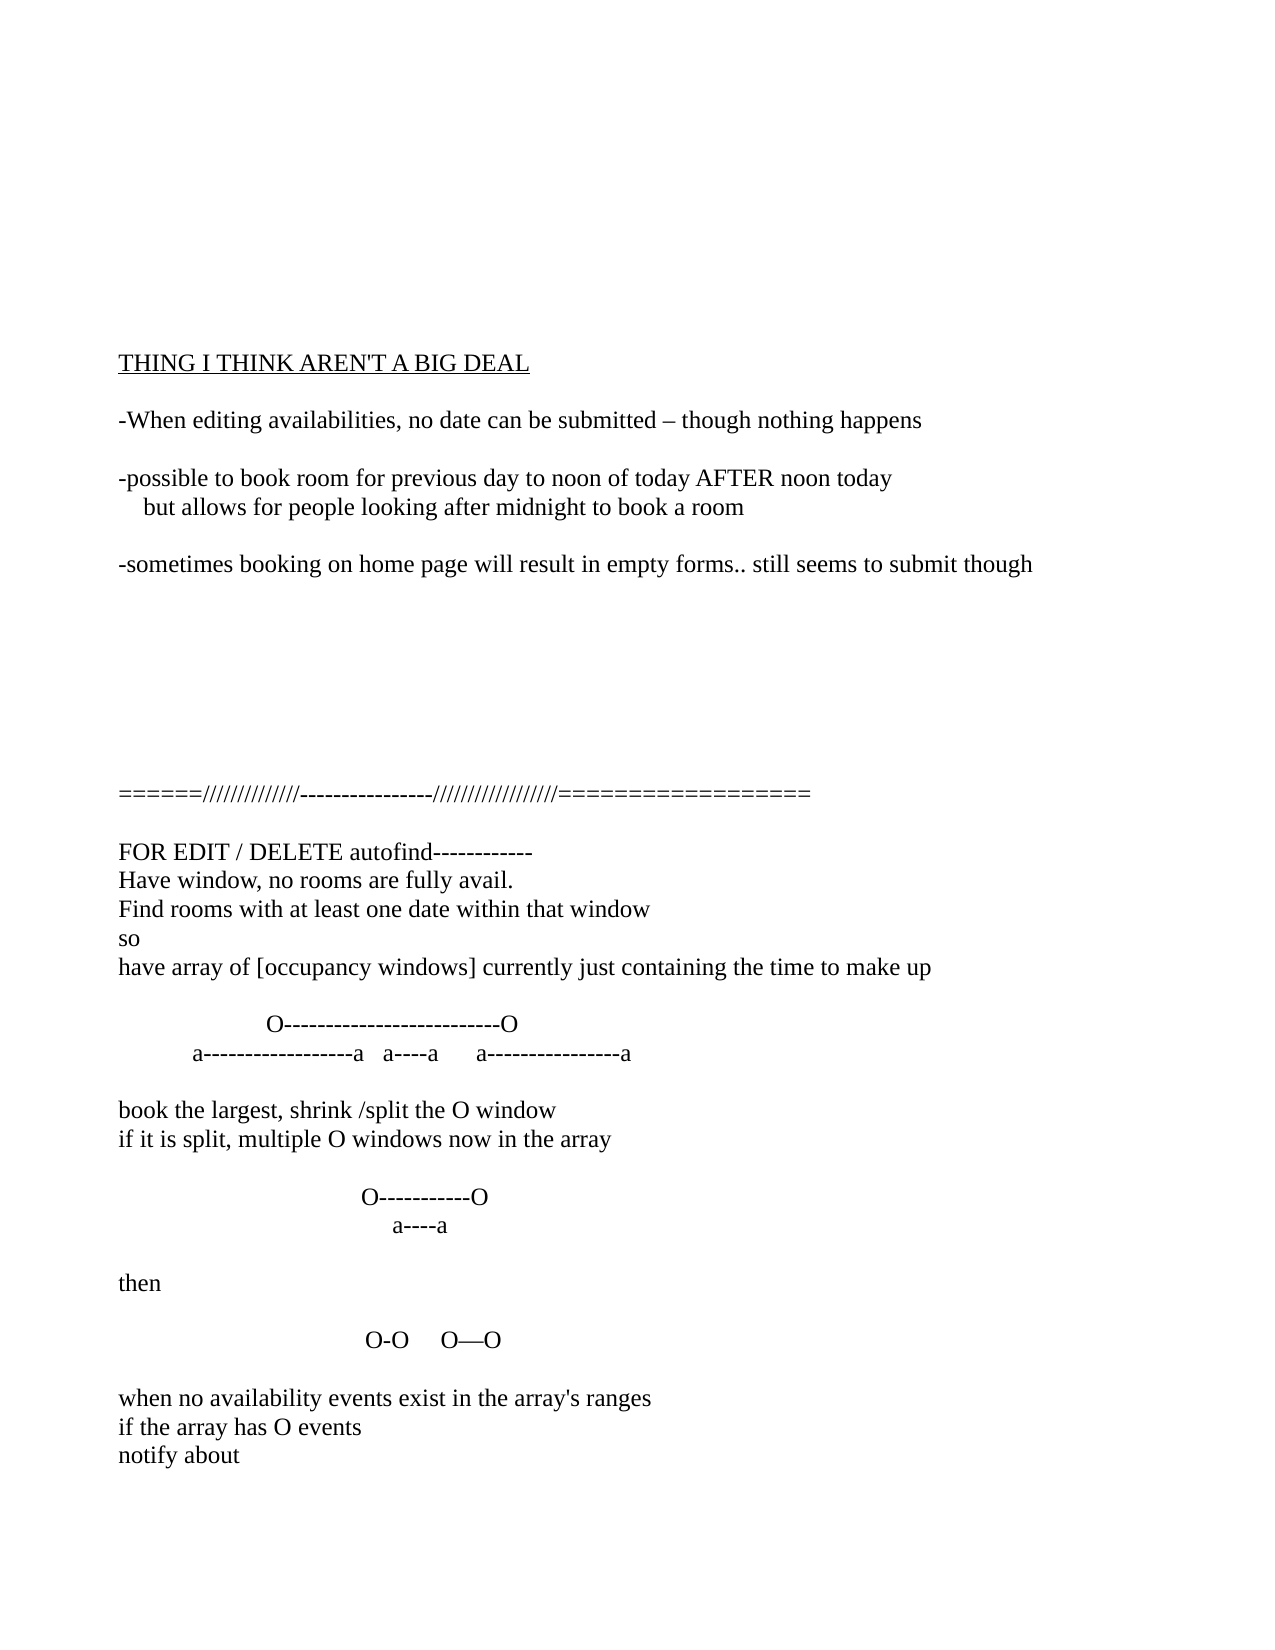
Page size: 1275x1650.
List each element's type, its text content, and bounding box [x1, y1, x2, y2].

text O--------------------------O [118, 1009, 1157, 1038]
text a----a [118, 1211, 1157, 1239]
text book the largest, shrink /split the O window [118, 1096, 1157, 1124]
text THING I THINK AREN'T A BIG DEAL [118, 348, 1157, 377]
text but allows for people looking after midnight to book a room [118, 492, 1157, 521]
text Have window, no rooms are fully avail. [118, 866, 1157, 894]
text have array of [occupancy windows] currently just containing the time to make up [118, 952, 1157, 981]
text -When editing availabilities, no date can be submitted – though nothing happens [118, 406, 1157, 434]
text when no availability events exist in the array's ranges [118, 1383, 1157, 1412]
text -sometimes booking on home page will result in empty forms.. still seems to submit though [118, 549, 1157, 578]
text Find rooms with at least one date within that window [118, 894, 1157, 923]
text if it is split, multiple O windows now in the array [118, 1124, 1157, 1153]
text then [118, 1268, 1157, 1297]
text O-O O—O [118, 1326, 1157, 1354]
text a------------------a a----a a----------------a [118, 1038, 1157, 1067]
text ======//////////////----------------//////////////////================== [118, 779, 1157, 808]
text FOR EDIT / DELETE autofind------------ [118, 837, 1157, 866]
text -possible to book room for previous day to noon of today AFTER noon today [118, 463, 1157, 492]
text if the array has O events [118, 1412, 1157, 1441]
text O-----------O [118, 1182, 1157, 1211]
text so [118, 923, 1157, 952]
text notify about [118, 1441, 1157, 1469]
